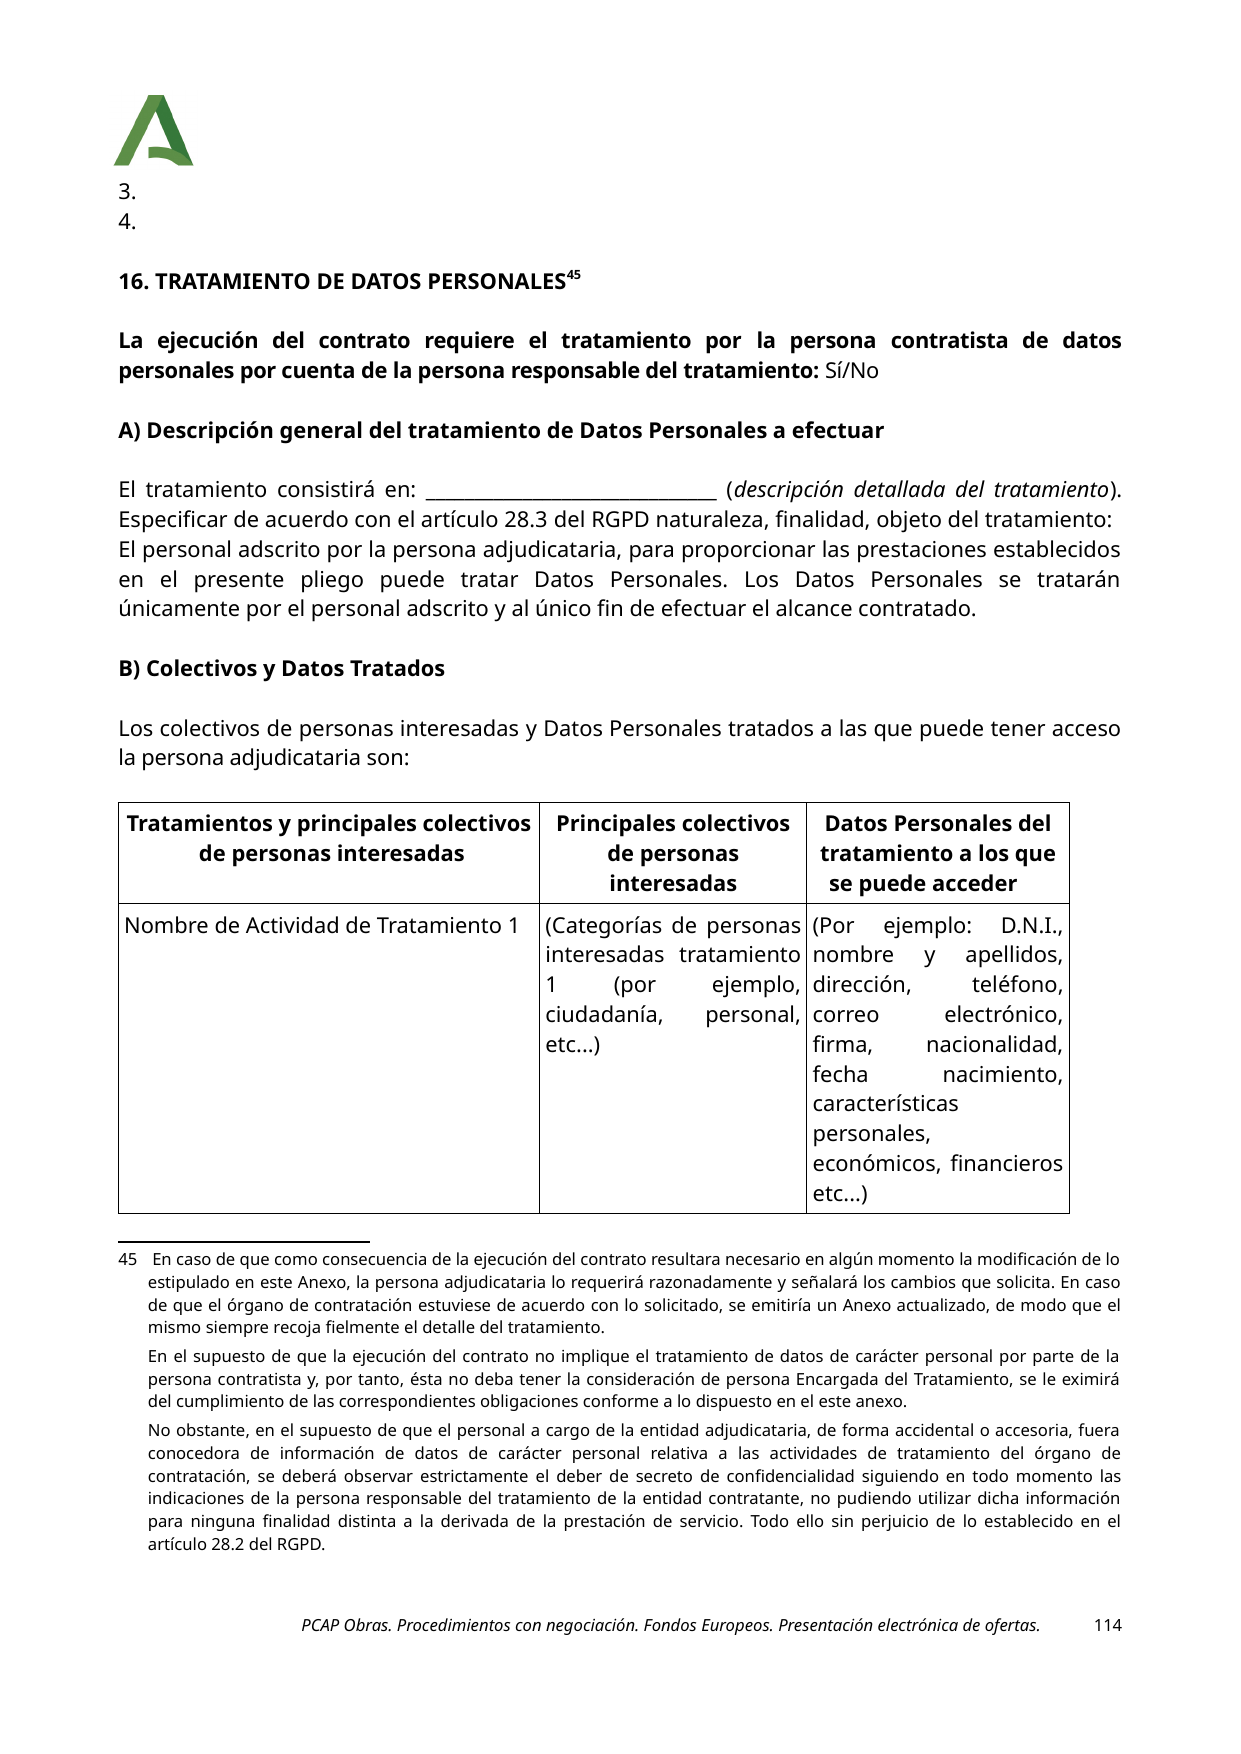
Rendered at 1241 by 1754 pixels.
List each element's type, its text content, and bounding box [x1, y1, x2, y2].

table_cell Nombre de Actividad de Tratamiento 1 [119, 904, 539, 1213]
table_cell (Por ejemplo: D.N.I., nombre y apellidos, dirección, teléfono, correo electrónico, firma, nacionalidad, fecha nacimiento, características personales, económicos, financieros etc...) [807, 904, 1069, 1213]
table_cell (Categorías de personas interesadas tratamiento 1 (por ejemplo, ciudadanía, personal, etc...) [540, 904, 806, 1213]
text A) Descripción general del tratamiento de Datos Personales a efectuar [118, 415, 1122, 444]
text El personal adscrito por la persona adjudicataria, para proporcionar las prestaciones establecidos en el presente pliego puede tratar Datos Personales. Los Datos Personales se tratarán únicamente por el personal adscrito y al único fin de efectuar el alcance contratado. [118, 534, 1122, 623]
text En caso de que como consecuencia de la ejecución del contrato resultara necesario en algún momento la modificación de lo estipulado en este Anexo, la persona adjudicataria lo requerirá razonadamente y señalará los cambios que solicita. En caso de que el órgano de contratación estuviese de acuerdo con lo solicitado, se emitiría un Anexo actualizado, de modo que el mismo siempre recoja fielmente el detalle del tratamiento. [118, 1248, 1122, 1339]
table_header Datos Personales del tratamiento a los que se puede acceder [807, 803, 1069, 903]
text Los colectivos de personas interesadas y Datos Personales tratados a las que puede tener acceso la persona adjudicataria son: [118, 713, 1122, 772]
text 4. [118, 206, 1122, 236]
text 16. TRATAMIENTO DE DATOS PERSONALES [118, 266, 1122, 296]
table_header Principales colectivos de personas interesadas [540, 803, 806, 903]
text En el supuesto de que la ejecución del contrato no implique el tratamiento de datos de carácter personal por parte de la persona contratista y, por tanto, ésta no deba tener la consideración de persona Encargada del Tratamiento, se le eximirá del cumplimiento de las correspondientes obligaciones conforme a lo dispuesto en el este anexo. [118, 1345, 1122, 1413]
text B) Colectivos y Datos Tratados [118, 653, 1122, 683]
text La ejecución del contrato requiere el tratamiento por la persona contratista de datos personales por cuenta de la persona responsable del tratamiento: Sí/No [118, 325, 1122, 385]
picture [109, 90, 198, 170]
text 3. [118, 176, 1122, 206]
text El tratamiento consistirá en: ______________________________ (descripción detallada del tratamiento). Especificar de acuerdo con el artículo 28.3 del RGPD naturaleza, finalidad, objeto del tratamiento: [118, 474, 1122, 534]
text No obstante, en el supuesto de que el personal a cargo de la entidad adjudicataria, de forma accidental o accesoria, fuera conocedora de información de datos de carácter personal relativa a las actividades de tratamiento del órgano de contratación, se deberá observar estrictamente el deber de secreto de confidencialidad siguiendo en todo momento las indicaciones de la persona responsable del tratamiento de la entidad contratante, no pudiendo utilizar dicha información para ninguna finalidad distinta a la derivada de la prestación de servicio. Todo ello sin perjuicio de lo establecido en el artículo 28.2 del RGPD. [118, 1419, 1122, 1555]
table_header Tratamientos y principales colectivos de personas interesadas [119, 803, 539, 903]
